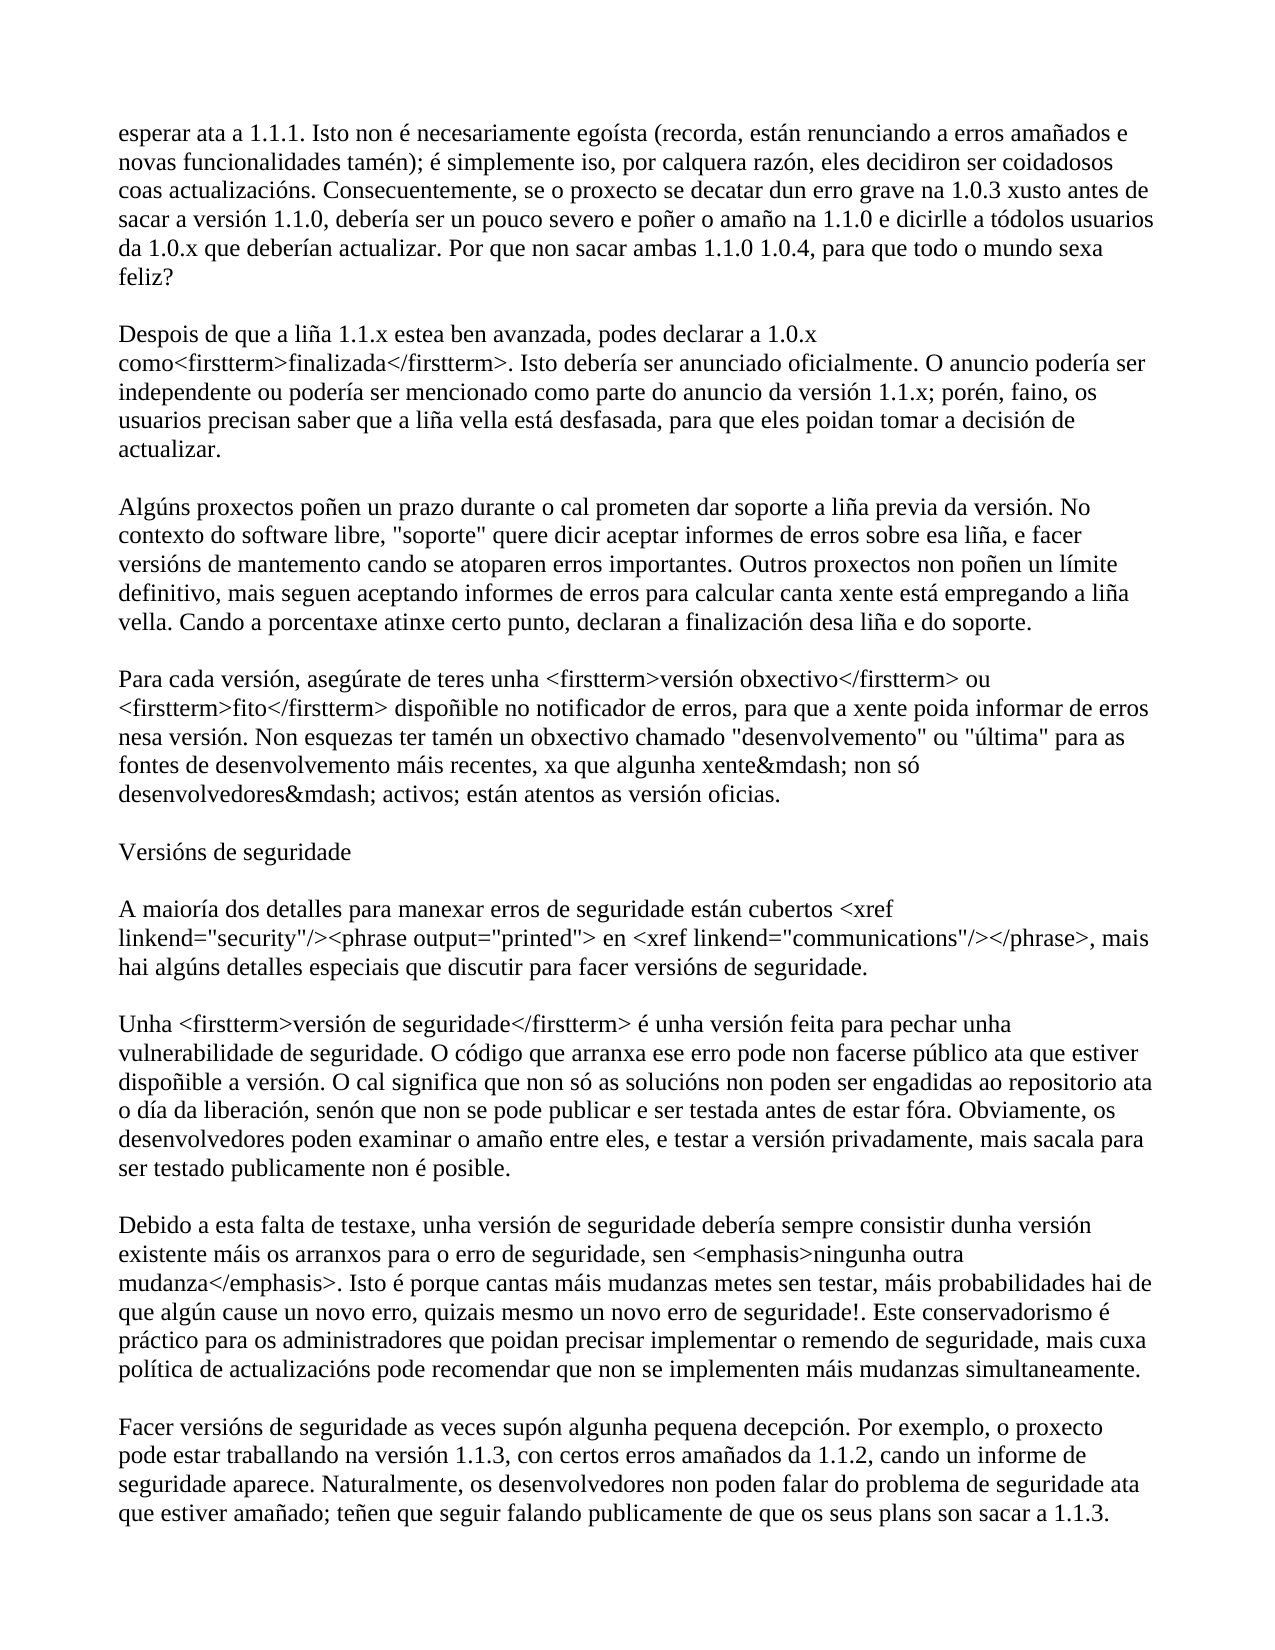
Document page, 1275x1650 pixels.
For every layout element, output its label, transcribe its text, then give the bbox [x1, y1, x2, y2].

text Facer versións de seguridade as veces supón algunha pequena decepción. Por exemplo, o proxecto pode estar traballando na versión 1.1.3, con certos erros amañados da 1.1.2, cando un informe de seguridade aparece. Naturalmente, os desenvolvedores non poden falar do problema de seguridade ata que estiver amañado; teñen que seguir falando publicamente de que os seus plans son sacar a 1.1.3. [118, 1412, 1157, 1527]
text Para cada versión, asegúrate de teres unha <firstterm>versión obxectivo</firstterm> ou <firstterm>fito</firstterm> dispoñible no notificador de erros, para que a xente poida informar de erros nesa versión. Non esquezas ter tamén un obxectivo chamado "desenvolvemento" ou "última" para as fontes de desenvolvemento máis recentes, xa que algunha xente&mdash; non só desenvolvedores&mdash; activos; están atentos as versión oficias. [118, 664, 1157, 808]
text esperar ata a 1.1.1. Isto non é necesariamente egoísta (recorda, están renunciando a erros amañados e novas funcionalidades tamén); é simplemente iso, por calquera razón, eles decidiron ser coidadosos coas actualizacións. Consecuentemente, se o proxecto se decatar dun erro grave na 1.0.3 xusto antes de sacar a versión 1.1.0, debería ser un pouco severo e poñer o amaño na 1.1.0 e dicirlle a tódolos usuarios da 1.0.x que deberían actualizar. Por que non sacar ambas 1.1.0 1.0.4, para que todo o mundo sexa feliz? [118, 118, 1157, 291]
text Unha <firstterm>versión de seguridade</firstterm> é unha versión feita para pechar unha vulnerabilidade de seguridade. O código que arranxa ese erro pode non facerse público ata que estiver dispoñible a versión. O cal significa que non só as solucións non poden ser engadidas ao repositorio ata o día da liberación, senón que non se pode publicar e ser testada antes de estar fóra. Obviamente, os desenvolvedores poden examinar o amaño entre eles, e testar a versión privadamente, mais sacala para ser testado publicamente non é posible. [118, 1009, 1157, 1182]
text Despois de que a liña 1.1.x estea ben avanzada, podes declarar a 1.0.x como<firstterm>finalizada</firstterm>. Isto debería ser anunciado oficialmente. O anuncio podería ser independente ou podería ser mencionado como parte do anuncio da versión 1.1.x; porén, faino, os usuarios precisan saber que a liña vella está desfasada, para que eles poidan tomar a decisión de actualizar. [118, 319, 1157, 463]
text Algúns proxectos poñen un prazo durante o cal prometen dar soporte a liña previa da versión. No contexto do software libre, "soporte" quere dicir aceptar informes de erros sobre esa liña, e facer versións de mantemento cando se atoparen erros importantes. Outros proxectos non poñen un límite definitivo, mais seguen aceptando informes de erros para calcular canta xente está empregando a liña vella. Cando a porcentaxe atinxe certo punto, declaran a finalización desa liña e do soporte. [118, 492, 1157, 636]
text Debido a esta falta de testaxe, unha versión de seguridade debería sempre consistir dunha versión existente máis os arranxos para o erro de seguridade, sen <emphasis>ningunha outra mudanza</emphasis>. Isto é porque cantas máis mudanzas metes sen testar, máis probabilidades hai de que algún cause un novo erro, quizais mesmo un novo erro de seguridade!. Este conservadorismo é práctico para os administradores que poidan precisar implementar o remendo de seguridade, mais cuxa política de actualizacións pode recomendar que non se implementen máis mudanzas simultaneamente. [118, 1211, 1157, 1383]
text Versións de seguridade [118, 837, 1157, 866]
text A maioría dos detalles para manexar erros de seguridade están cubertos <xref linkend="security"/><phrase output="printed"> en <xref linkend="communications"/></phrase>, mais hai algúns detalles especiais que discutir para facer versións de seguridade. [118, 894, 1157, 981]
